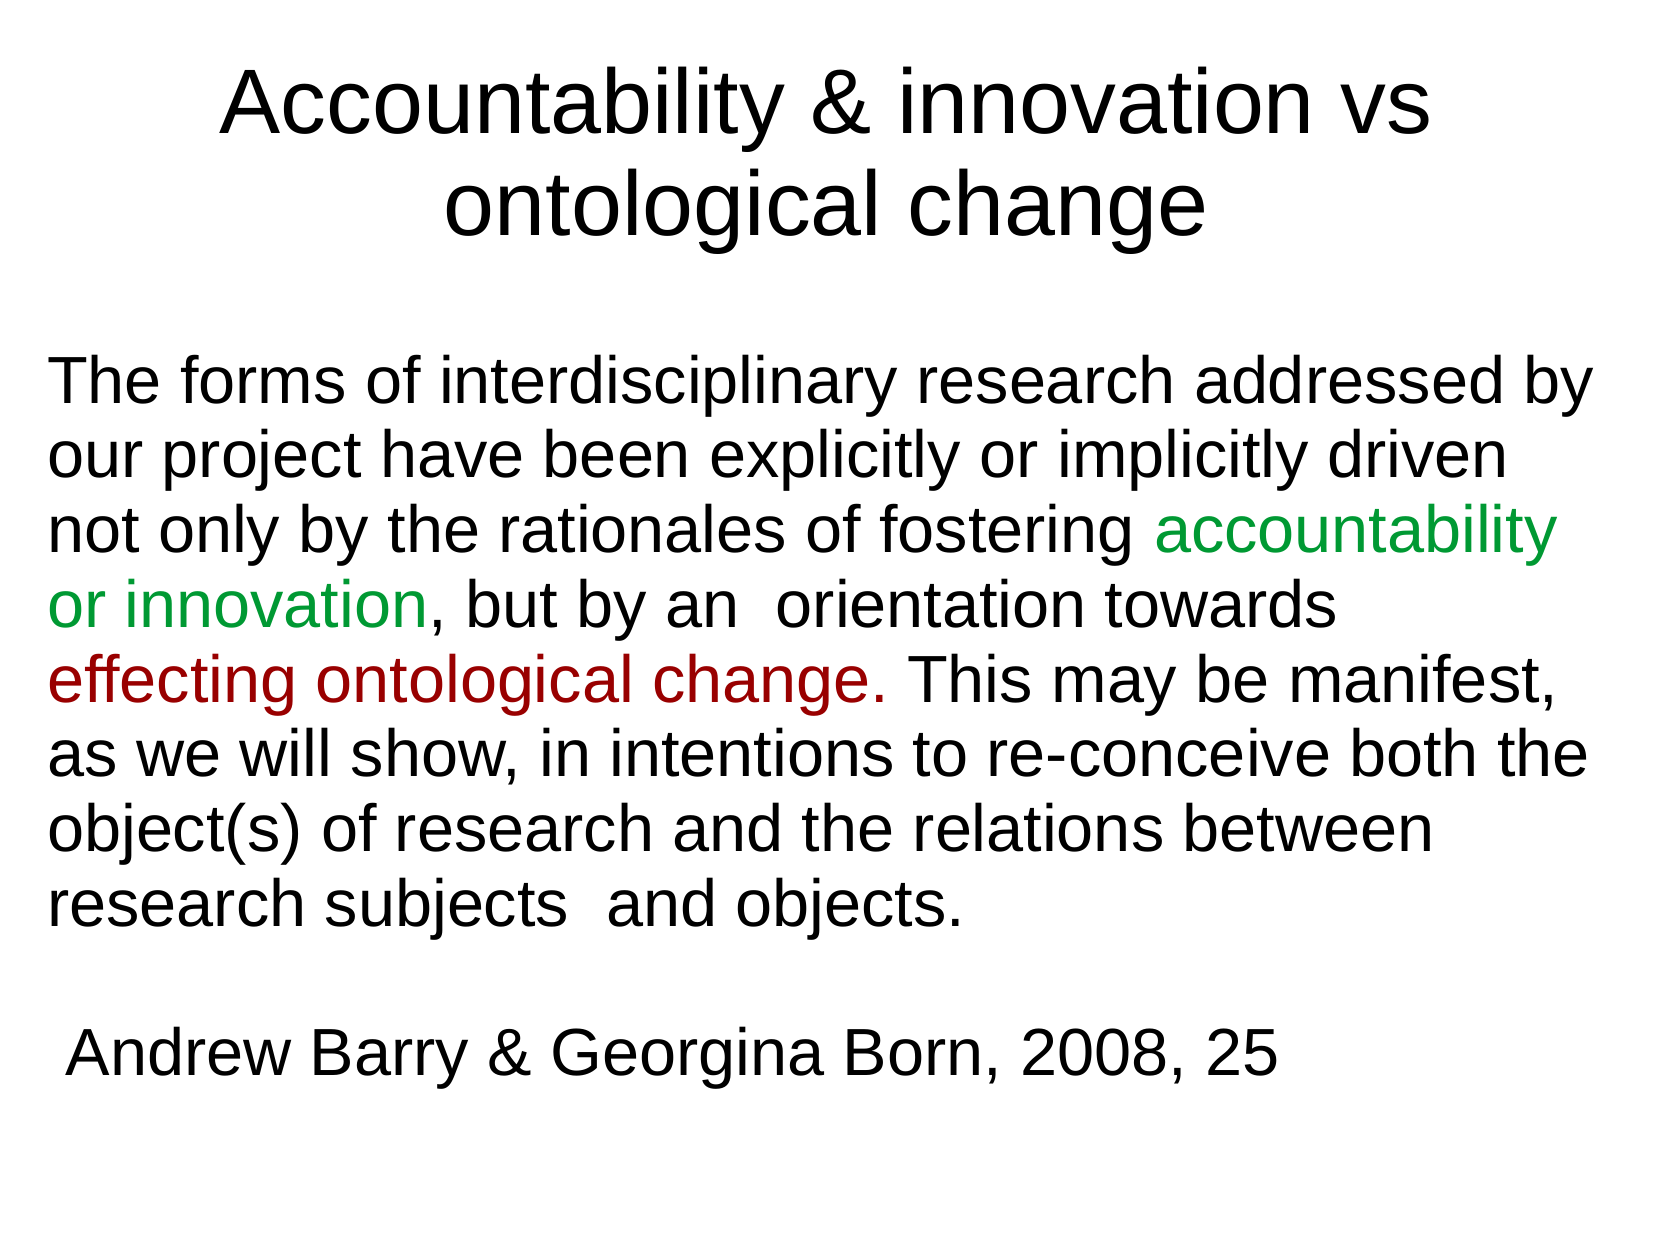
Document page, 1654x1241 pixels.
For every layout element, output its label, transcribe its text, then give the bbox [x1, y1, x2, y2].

title Accountability & innovation vs ontological change [82, 49, 1571, 257]
subtitle The forms of interdisciplinary research addressed by our project have been explicitly or implicitly driven not only by the rationales of fostering accountability or innovation, but by an orientation towards effecting ontological change. This may be manifest, as we will show, in intentions to re-conceive both the object(s) of research and the relations between research subjects and objects. Andrew Barry & Georgina Born, 2008, 25 [47, 342, 1607, 1241]
